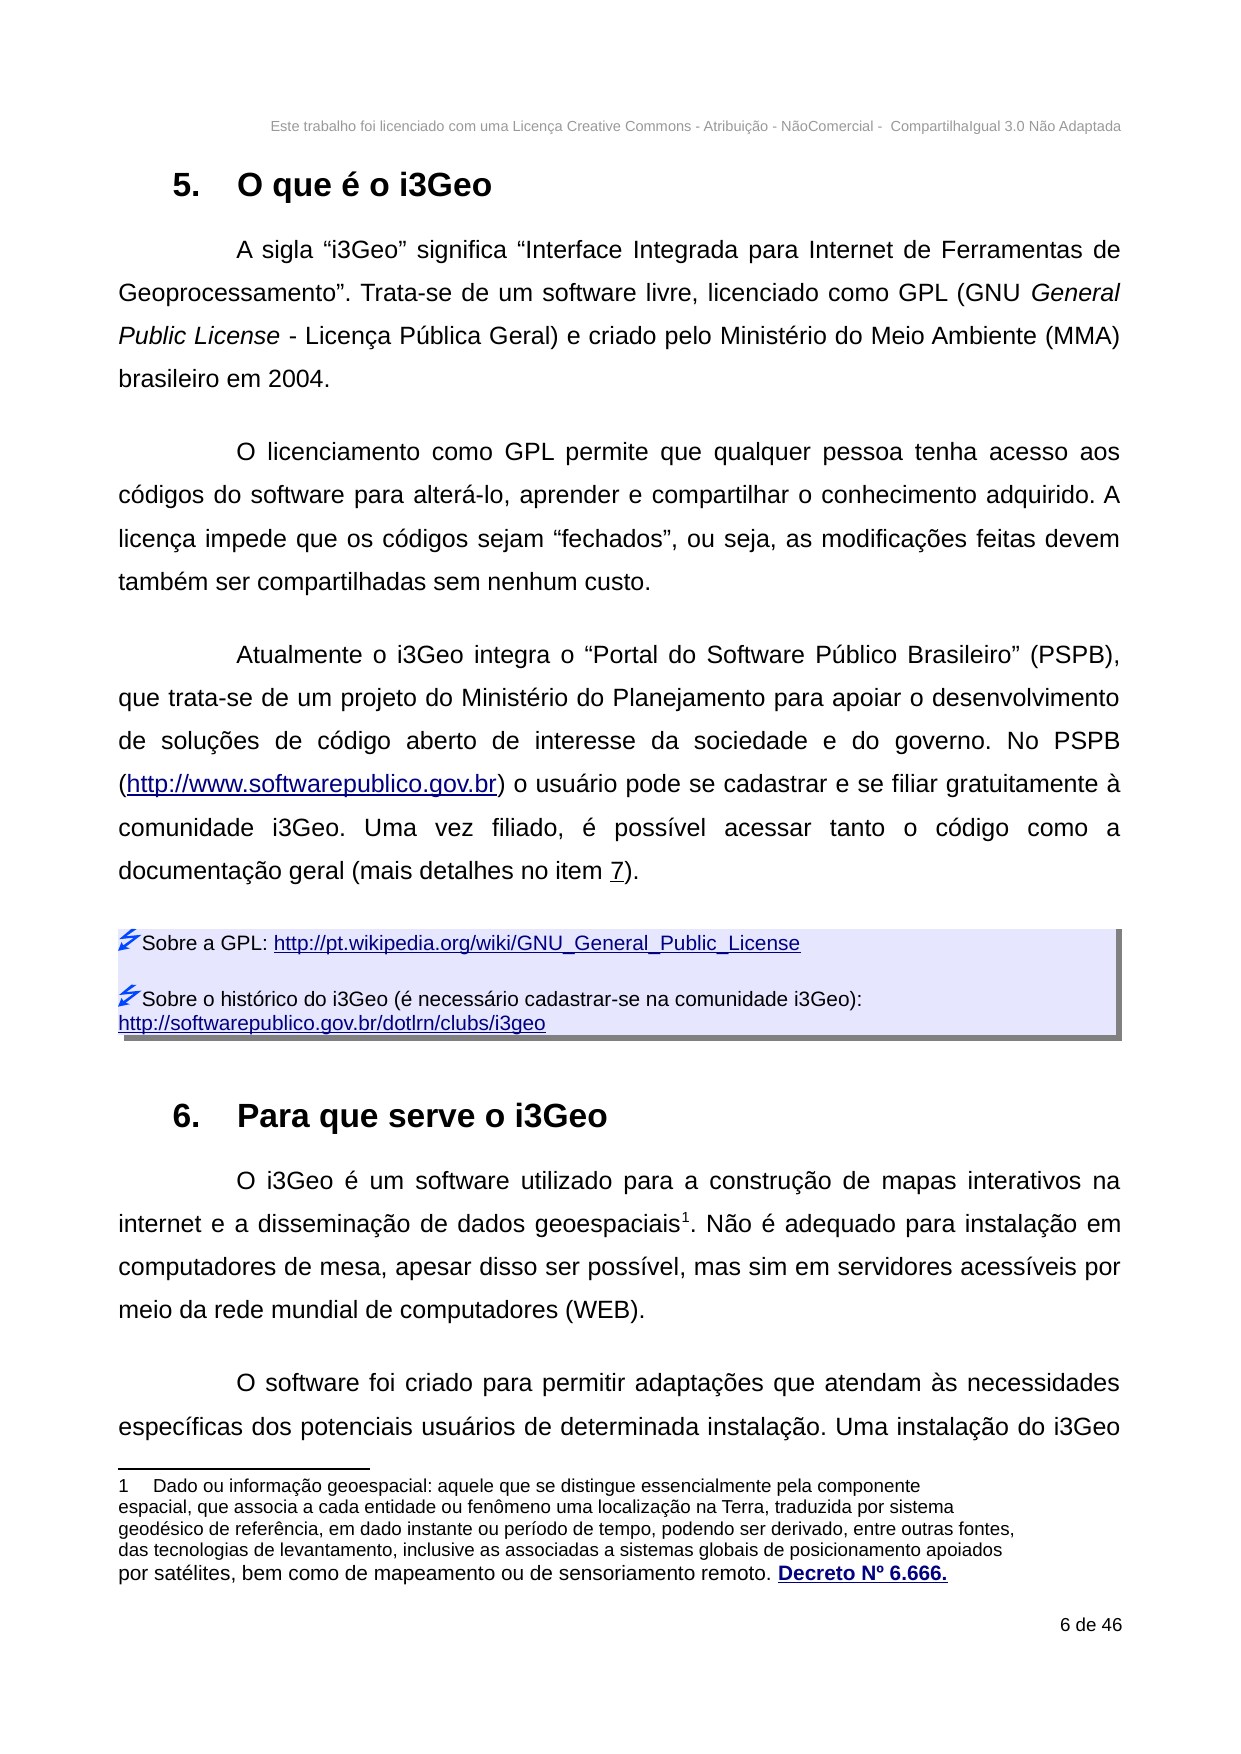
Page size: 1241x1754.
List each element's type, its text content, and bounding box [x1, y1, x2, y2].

text Atualmente o i3Geo integra o “Portal do Software Público Brasileiro” (PSPB), que trata-se de um projeto do Ministério do Planejamento para apoiar o desenvolvimento de soluções de código aberto de interesse da sociedade e do governo. No PSPB (http://www.softwarepublico.gov.br) o usuário pode se cadastrar e se filiar gratuitamente à comunidade i3Geo. Uma vez filiado, é possível acessar tanto o código como a documentação geral (mais detalhes no item 7). [118, 640, 1122, 884]
text O licenciamento como GPL permite que qualquer pessoa tenha acesso aos códigos do software para alterá-lo, aprender e compartilhar o conhecimento adquirido. A licença impede que os códigos sejam “fechados”, ou seja, as modificações feitas devem também ser compartilhadas sem nenhum custo. [118, 437, 1122, 596]
text A sigla “i3Geo” significa “Interface Integrada para Internet de Ferramentas de Geoprocessamento”. Trata-se de um software livre, licenciado como GPL (GNU General Public License - Licença Pública Geral) e criado pelo Ministério do Meio Ambiente (MMA) brasileiro em 2004. [118, 235, 1122, 393]
text Dado ou informação geoespacial: aquele que se distingue essencialmente pela componente [118, 1474, 1122, 1496]
subtitle O que é o i3Geo [163, 164, 1077, 203]
text O i3Geo é um software utilizado para a construção de mapas interativos na internet e a disseminação de dados geoespaciais. Não é adequado para instalação em computadores de mesa, apesar disso ser possível, mas sim em servidores acessíveis por meio da rede mundial de computadores (WEB). [118, 1166, 1122, 1324]
subtitle Para que serve o i3Geo [163, 1095, 1077, 1134]
text das tecnologias de levantamento, inclusive as associadas a sistemas globais de posicionamento apoiados [118, 1539, 1122, 1561]
text espacial, que associa a cada entidade ou fenômeno uma localização na Terra, traduzida por sistema [118, 1496, 1122, 1518]
text por satélites, bem como de mapeamento ou de sensoriamento remoto. Decreto Nº 6.666. [118, 1561, 1122, 1585]
text geodésico de referência, em dado instante ou período de tempo, podendo ser derivado, entre outras fontes, [118, 1518, 1122, 1539]
text Sobre o histórico do i3Geo (é necessário cadastrar-se na comunidade i3Geo): http://softwarepublico.gov.br/dotlrn/clubs/i3geo [118, 985, 1116, 1035]
text O software foi criado para permitir adaptações que atendam às necessidades específicas dos potenciais usuários de determinada instalação. Uma instalação do i3Geo [118, 1368, 1122, 1440]
text Sobre a GPL: http://pt.wikipedia.org/wiki/GNU_General_Public_License [118, 929, 1116, 955]
